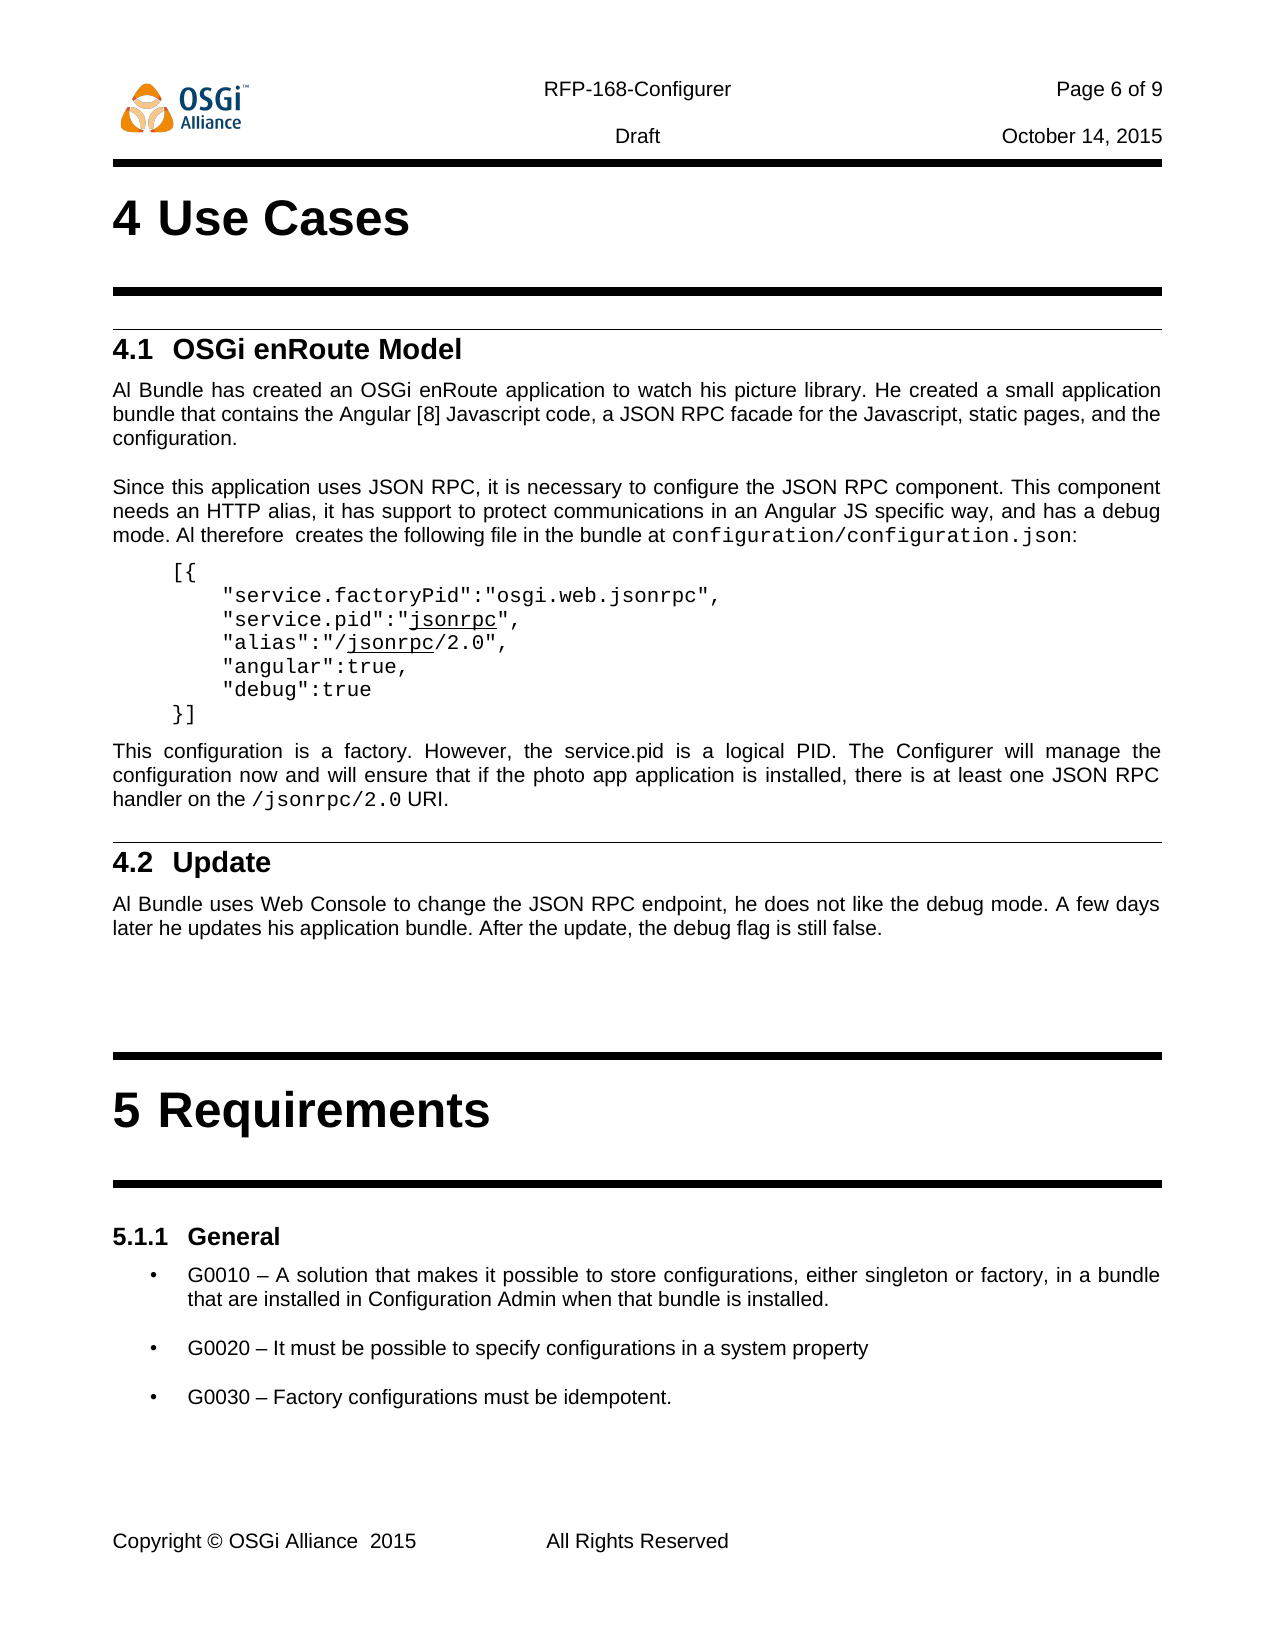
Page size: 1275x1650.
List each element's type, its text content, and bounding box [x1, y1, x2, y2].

text This configuration is a factory. However, the service.pid is a logical PID. The Configurer will manage the configuration now and will ensure that if the photo app application is installed, there is at least one JSON RPC handler on the /jsonrpc/2.0 URI. [112, 739, 1162, 813]
list G0030 – Factory configurations must be idempotent. [150, 1385, 1162, 1409]
picture [113, 76, 257, 140]
text Al Bundle has created an OSGi enRoute application to watch his picture library. He created a small application bundle that contains the Angular [8] Javascript code, a JSON RPC facade for the Javascript, static pages, and the configuration. [112, 378, 1162, 450]
text "service.factoryPid":"osgi.web.jsonrpc", [172, 585, 1162, 608]
text Al Bundle uses Web Console to change the JSON RPC endpoint, he does not like the debug mode. A few days later he updates his application bundle. After the update, the debug flag is still false. [112, 891, 1162, 939]
text "service.pid":"jsonrpc", [172, 608, 1162, 632]
subtitle Update [112, 843, 1162, 879]
text [{ [172, 561, 1162, 585]
subtitle OSGi enRoute Model [112, 330, 1162, 366]
list G0020 – It must be possible to specify configurations in a system property [150, 1336, 1162, 1360]
text "angular":true, [172, 656, 1162, 679]
subtitle General [112, 1222, 1162, 1251]
text "debug":true [172, 679, 1162, 703]
subtitle Use Cases [112, 160, 1162, 296]
text "alias":"/jsonrpc/2.0", [172, 632, 1162, 656]
list G0010 – A solution that makes it possible to store configurations, either singleton or factory, in a bundle that are installed in Configuration Admin when that bundle is installed. [150, 1263, 1162, 1311]
text }] [172, 703, 1162, 727]
text Since this application uses JSON RPC, it is necessary to configure the JSON RPC component. This component needs an HTTP alias, it has support to protect communications in an Angular JS specific way, and has a debug mode. Al therefore creates the following file in the bundle at configuration/configuration.json: [112, 475, 1162, 549]
subtitle Requirements [112, 1053, 1162, 1188]
